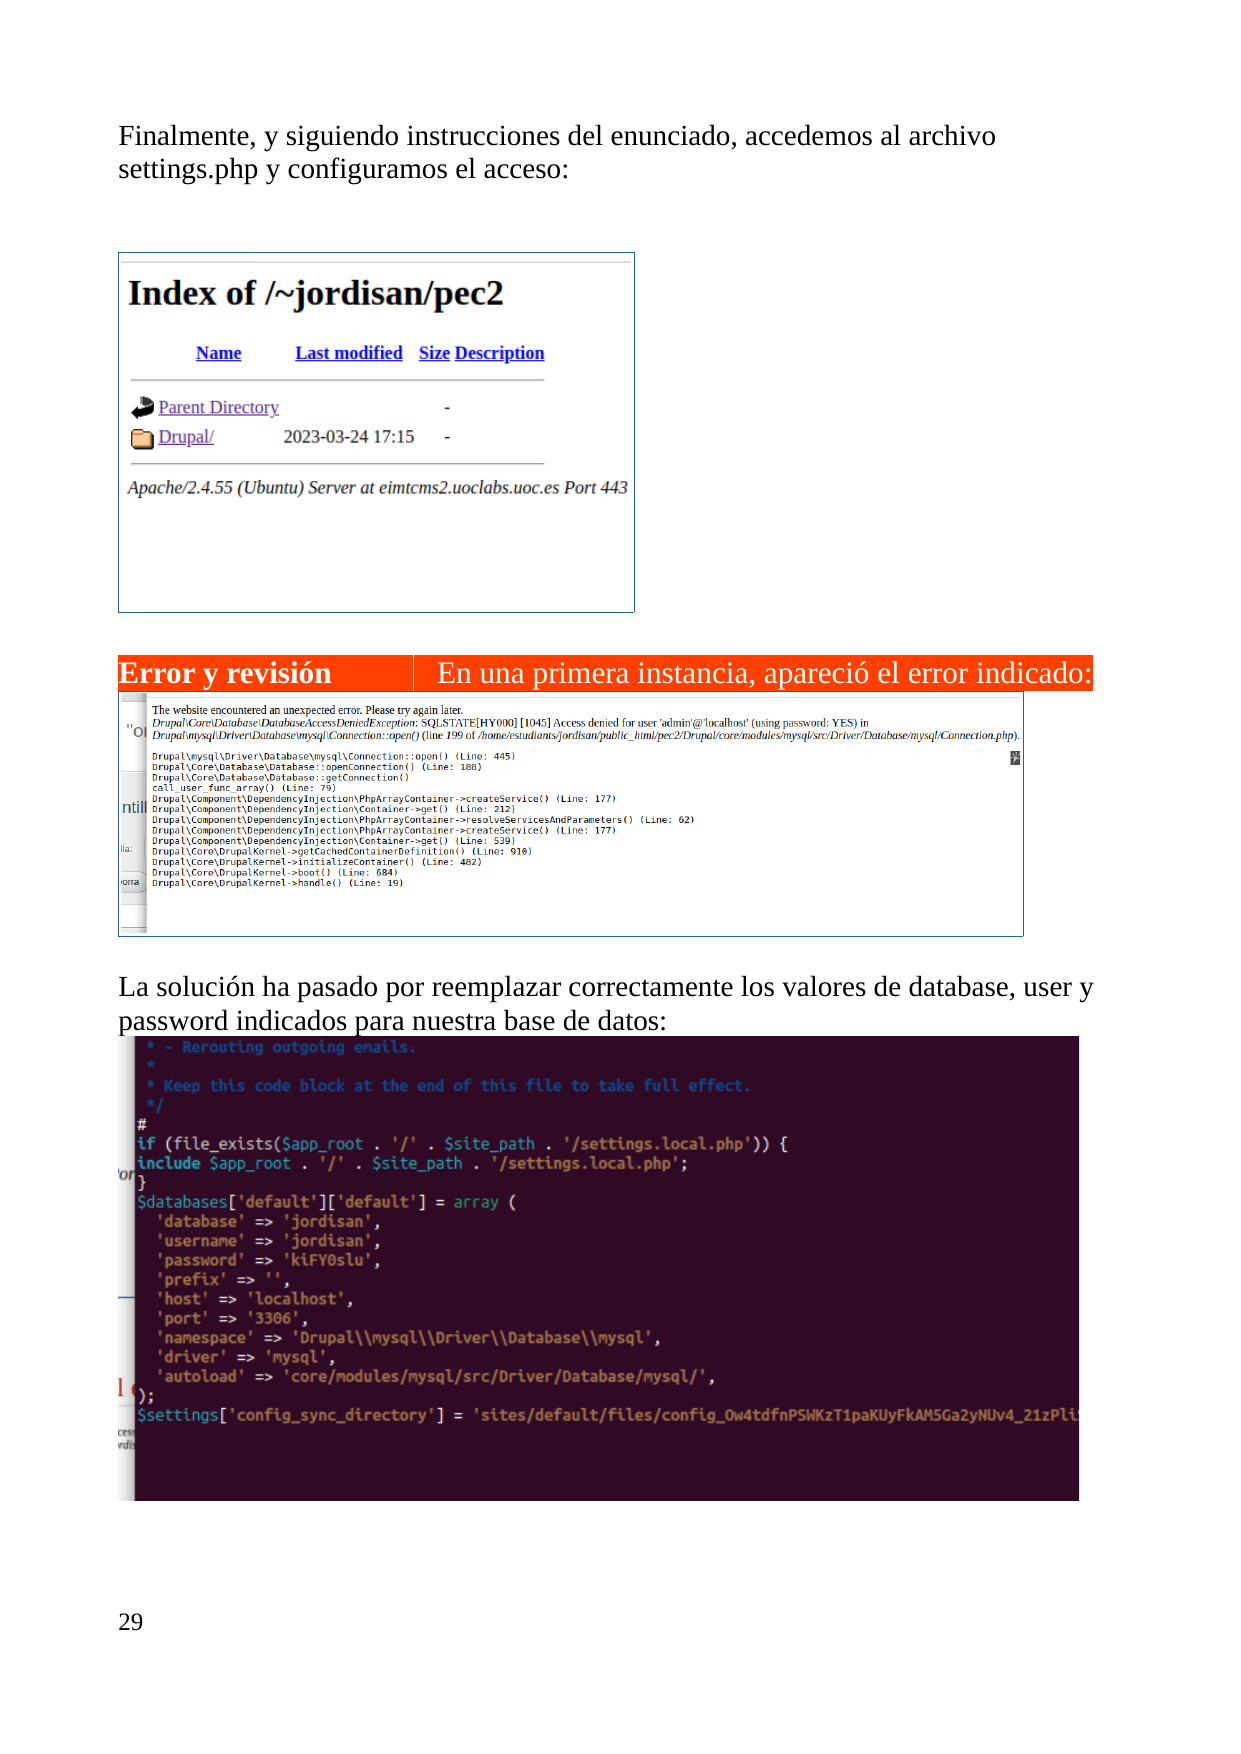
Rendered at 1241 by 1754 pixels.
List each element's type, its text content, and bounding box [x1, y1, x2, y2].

picture [118, 1036, 1080, 1501]
picture [121, 693, 1021, 933]
text La solución ha pasado por reemplazar correctamente los valores de database, user y password indicados para nuestra base de datos: [118, 969, 1122, 1037]
text Finalmente, y siguiendo instrucciones del enunciado, accedemos al archivo settings.php y configuramos el acceso: [118, 118, 1122, 185]
picture [121, 255, 631, 609]
text Error y revisión En una primera instancia, apareció el error indicado: [118, 655, 1122, 691]
